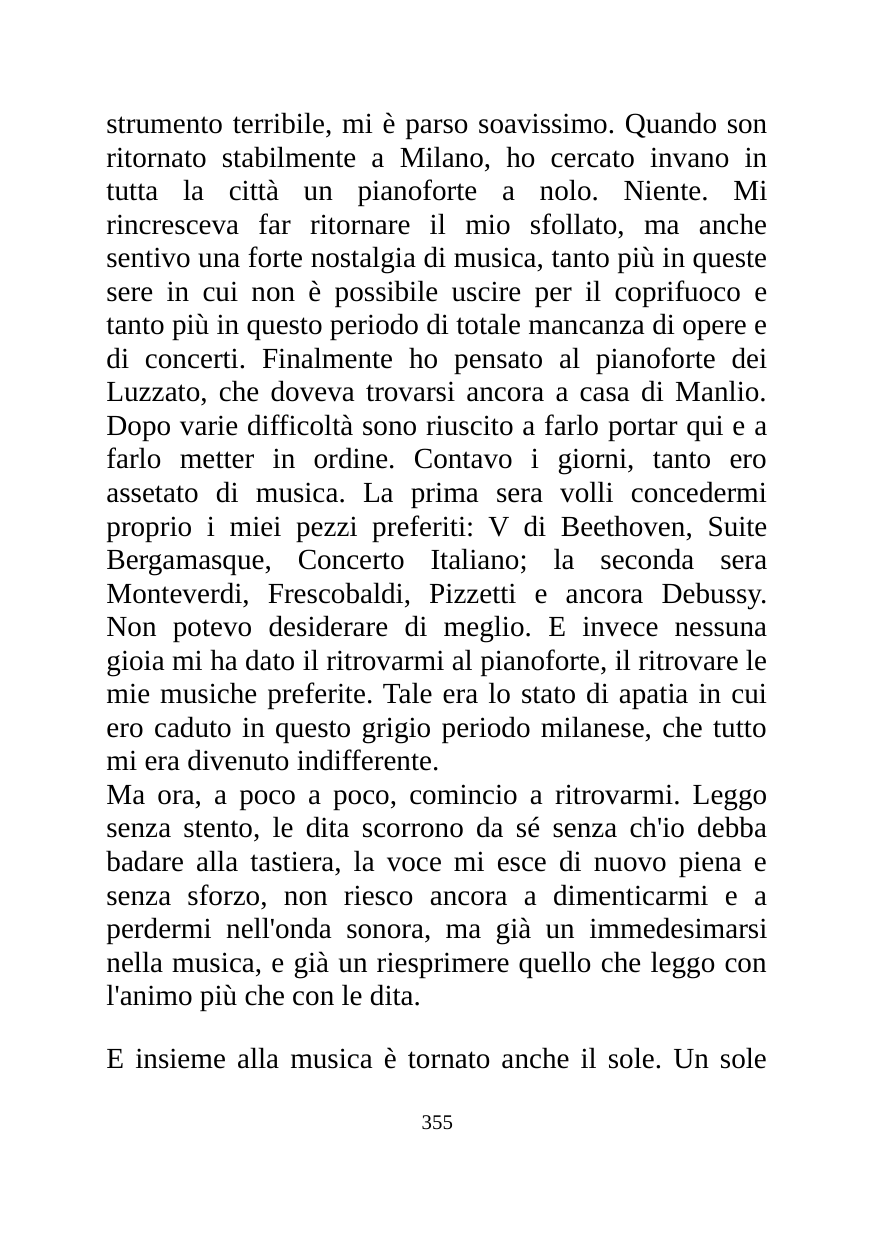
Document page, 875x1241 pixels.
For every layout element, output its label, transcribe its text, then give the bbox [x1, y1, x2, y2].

text Ma ora, a poco a poco, comincio a ritrovarmi. Leggo senza stento, le dita scorrono da sé senza ch'io debba badare alla tastiera, la voce mi esce di nuovo piena e senza sforzo, non riesco ancora a dimenticarmi e a perdermi nell'onda sonora, ma già un immedesimarsi nella musica, e già un riesprimere quello che leggo con l'animo più che con le dita. [106, 777, 768, 1012]
text E insieme alla musica è tornato anche il sole. Un sole [106, 1041, 768, 1075]
text strumento terribile, mi è parso soavissimo. Quando son ritornato stabilmente a Milano, ho cercato invano in tutta la città un pianoforte a nolo. Niente. Mi rincresceva far ritornare il mio sfollato, ma anche sentivo una forte nostalgia di musica, tanto più in queste sere in cui non è possibile uscire per il coprifuoco e tanto più in questo periodo di totale mancanza di opere e di concerti. Finalmente ho pensato al pianoforte dei Luzzato, che doveva trovarsi ancora a casa di Manlio. Dopo varie difficoltà sono riuscito a farlo portar qui e a farlo metter in ordine. Contavo i giorni, tanto ero assetato di musica. La prima sera volli concedermi proprio i miei pezzi preferiti: V di Beethoven, Suite Bergamasque, Concerto Italiano; la seconda sera Monteverdi, Frescobaldi, Pizzetti e ancora Debussy. Non potevo desiderare di meglio. E invece nessuna gioia mi ha dato il ritrovarmi al pianoforte, il ritrovare le mie musiche preferite. Tale era lo stato di apatia in cui ero caduto in questo grigio periodo milanese, che tutto mi era divenuto indifferente. [106, 106, 768, 777]
